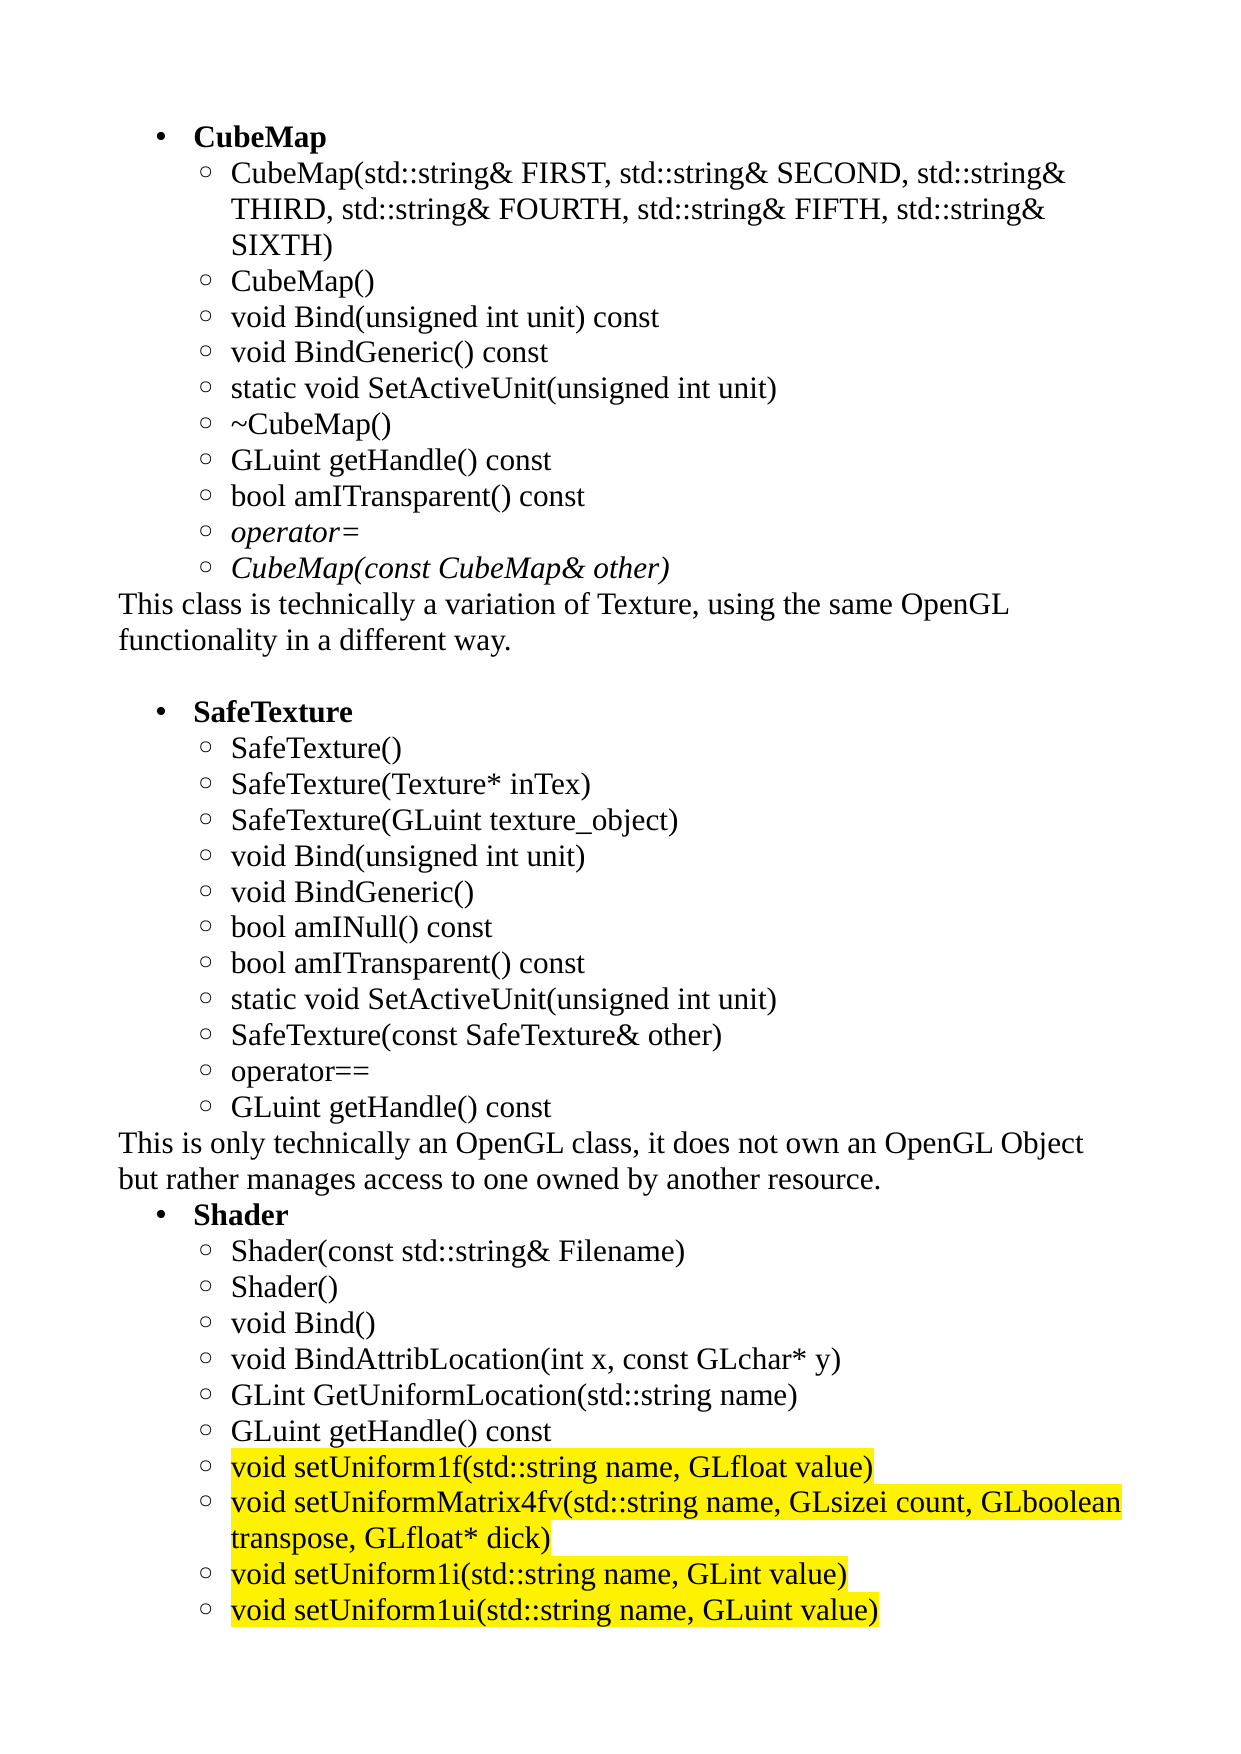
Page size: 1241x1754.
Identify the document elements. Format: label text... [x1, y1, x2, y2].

list void BindGeneric() const [193, 334, 1122, 370]
list GLuint getHandle() const [193, 1088, 1122, 1124]
list Shader(const std::string& Filename) [193, 1232, 1122, 1268]
list SafeTexture() [193, 729, 1122, 765]
list CubeMap() [193, 262, 1122, 298]
list GLuint getHandle() const [193, 442, 1122, 477]
list SafeTexture [156, 693, 1122, 729]
list void Bind() [193, 1304, 1122, 1340]
list CubeMap [156, 118, 1122, 154]
list void setUniform1f(std::string name, GLfloat value) [193, 1448, 1122, 1484]
list SafeTexture(Texture* inTex) [193, 765, 1122, 801]
list static void SetActiveUnit(unsigned int unit) [193, 981, 1122, 1017]
list bool amITransparent() const [193, 477, 1122, 513]
text This is only technically an OpenGL class, it does not own an OpenGL Object but rather manages access to one owned by another resource. [118, 1124, 1122, 1196]
text This class is technically a variation of Texture, using the same OpenGL functionality in a different way. [118, 585, 1122, 657]
list void setUniform1ui(std::string name, GLuint value) [193, 1592, 1122, 1627]
list GLuint getHandle() const [193, 1412, 1122, 1448]
list void BindGeneric() [193, 873, 1122, 909]
list SafeTexture(const SafeTexture& other) [193, 1017, 1122, 1052]
list void setUniformMatrix4fv(std::string name, GLsizei count, GLboolean transpose, GLfloat* dick) [193, 1484, 1122, 1556]
list void setUniform1i(std::string name, GLint value) [193, 1556, 1122, 1592]
list bool amITransparent() const [193, 945, 1122, 981]
list bool amINull() const [193, 909, 1122, 945]
list CubeMap(const CubeMap& other) [193, 549, 1122, 585]
list CubeMap(std::string& FIRST, std::string& SECOND, std::string& THIRD, std::string& FOURTH, std::string& FIFTH, std::string& SIXTH) [193, 154, 1122, 262]
list void BindAttribLocation(int x, const GLchar* y) [193, 1340, 1122, 1376]
list Shader() [193, 1268, 1122, 1304]
list void Bind(unsigned int unit) const [193, 298, 1122, 334]
list ~CubeMap() [193, 406, 1122, 442]
list SafeTexture(GLuint texture_object) [193, 801, 1122, 837]
list operator= [193, 513, 1122, 549]
list GLint GetUniformLocation(std::string name) [193, 1376, 1122, 1412]
list Shader [156, 1196, 1122, 1232]
list void Bind(unsigned int unit) [193, 837, 1122, 873]
list operator== [193, 1052, 1122, 1088]
list static void SetActiveUnit(unsigned int unit) [193, 370, 1122, 406]
